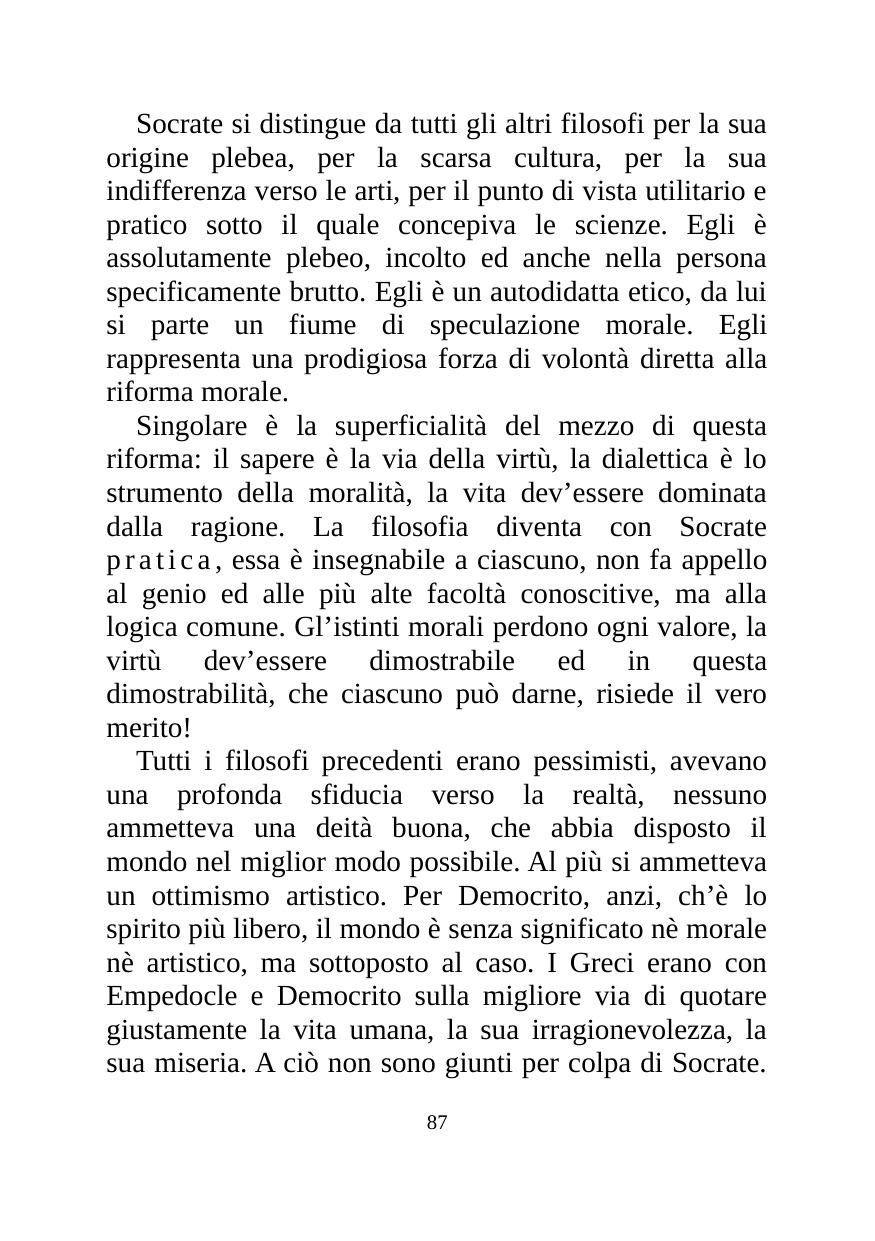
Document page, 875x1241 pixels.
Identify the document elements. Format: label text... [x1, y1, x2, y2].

text Singolare è la superficialità del mezzo di questa riforma: il sapere è la via della virtù, la dialettica è lo strumento della moralità, la vita dev’essere dominata dalla ragione. La filosofia diventa con Socrate pratica, essa è insegnabile a ciascuno, non fa appello al genio ed alle più alte facoltà conoscitive, ma alla logica comune. Gl’istinti morali perdono ogni valore, la virtù dev’essere dimostrabile ed in questa dimostrabilità, che ciascuno può darne, risiede il vero merito! [106, 408, 768, 743]
text Tutti i filosofi precedenti erano pessimisti, avevano una profonda sfiducia verso la realtà, nessuno ammetteva una deità buona, che abbia disposto il mondo nel miglior modo possibile. Al più si ammetteva un ottimismo artistico. Per Democrito, anzi, ch’è lo spirito più libero, il mondo è senza significato nè morale nè artistico, ma sottoposto al caso. I Greci erano con Empedocle e Democrito sulla migliore via di quotare giustamente la vita umana, la sua irragionevolezza, la sua miseria. A ciò non sono giunti per colpa di Socrate. [106, 743, 768, 1079]
text Socrate si distingue da tutti gli altri filosofi per la sua origine plebea, per la scarsa cultura, per la sua indifferenza verso le arti, per il punto di vista utilitario e pratico sotto il quale concepiva le scienze. Egli è assolutamente plebeo, incolto ed anche nella persona specificamente brutto. Egli è un autodidatta etico, da lui si parte un fiume di speculazione morale. Egli rappresenta una prodigiosa forza di volontà diretta alla riforma morale. [106, 106, 768, 408]
